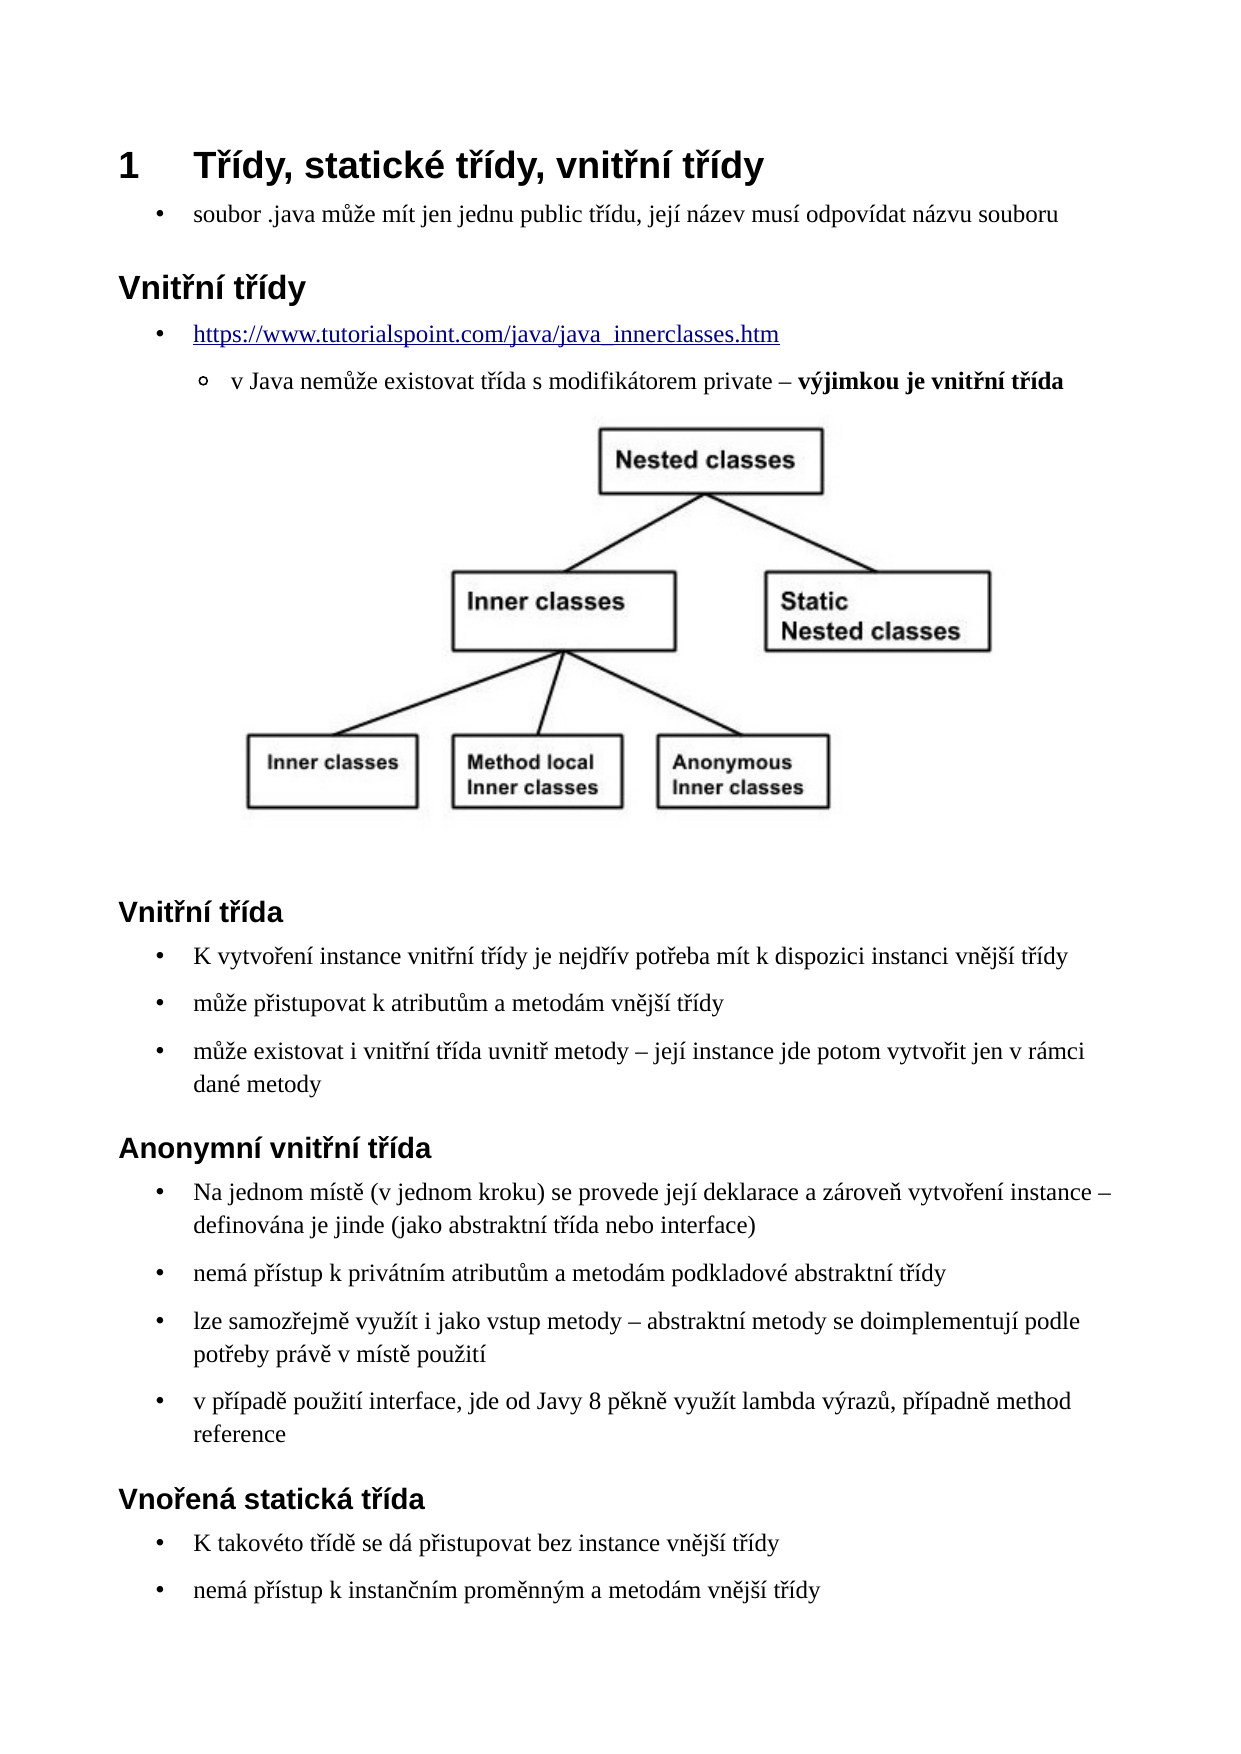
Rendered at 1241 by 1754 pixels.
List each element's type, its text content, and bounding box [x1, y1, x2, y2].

subtitle Třídy, statické třídy, vnitřní třídy [118, 143, 1122, 187]
subtitle Vnitřní třída [118, 894, 1122, 928]
list K takovéto třídě se dá přistupovat bez instance vnější třídy [156, 1528, 1122, 1557]
list nemá přístup k instančním proměnným a metodám vnější třídy [156, 1575, 1122, 1604]
list v Java nemůže existovat třída s modifikátorem private – výjimkou je vnitřní třída [193, 366, 1122, 395]
list v případě použití interface, jde od Javy 8 pěkně využít lambda výrazů, případně method reference [156, 1386, 1122, 1448]
list https://www.tutorialspoint.com/java/java_innerclasses.htm [156, 319, 1122, 348]
picture [229, 414, 1011, 829]
subtitle Vnořená statická třída [118, 1482, 1122, 1515]
list K vytvoření instance vnitřní třídy je nejdřív potřeba mít k dispozici instanci vnější třídy [156, 941, 1122, 969]
list může existovat i vnitřní třída uvnitř metody – její instance jde potom vytvořit jen v rámci dané metody [156, 1036, 1122, 1098]
list soubor .java může mít jen jednu public třídu, její název musí odpovídat názvu souboru [156, 199, 1122, 228]
list nemá přístup k privátním atributům a metodám podkladové abstraktní třídy [156, 1258, 1122, 1287]
subtitle Anonymní vnitřní třída [118, 1131, 1122, 1165]
list Na jednom místě (v jednom kroku) se provede její deklarace a zároveň vytvoření instance – definována je jinde (jako abstraktní třída nebo interface) [156, 1177, 1122, 1239]
subtitle Vnitřní třídy [118, 268, 1122, 306]
list lze samozřejmě využít i jako vstup metody – abstraktní metody se doimplementují podle potřeby právě v místě použití [156, 1306, 1122, 1367]
list může přistupovat k atributům a metodám vnější třídy [156, 988, 1122, 1017]
